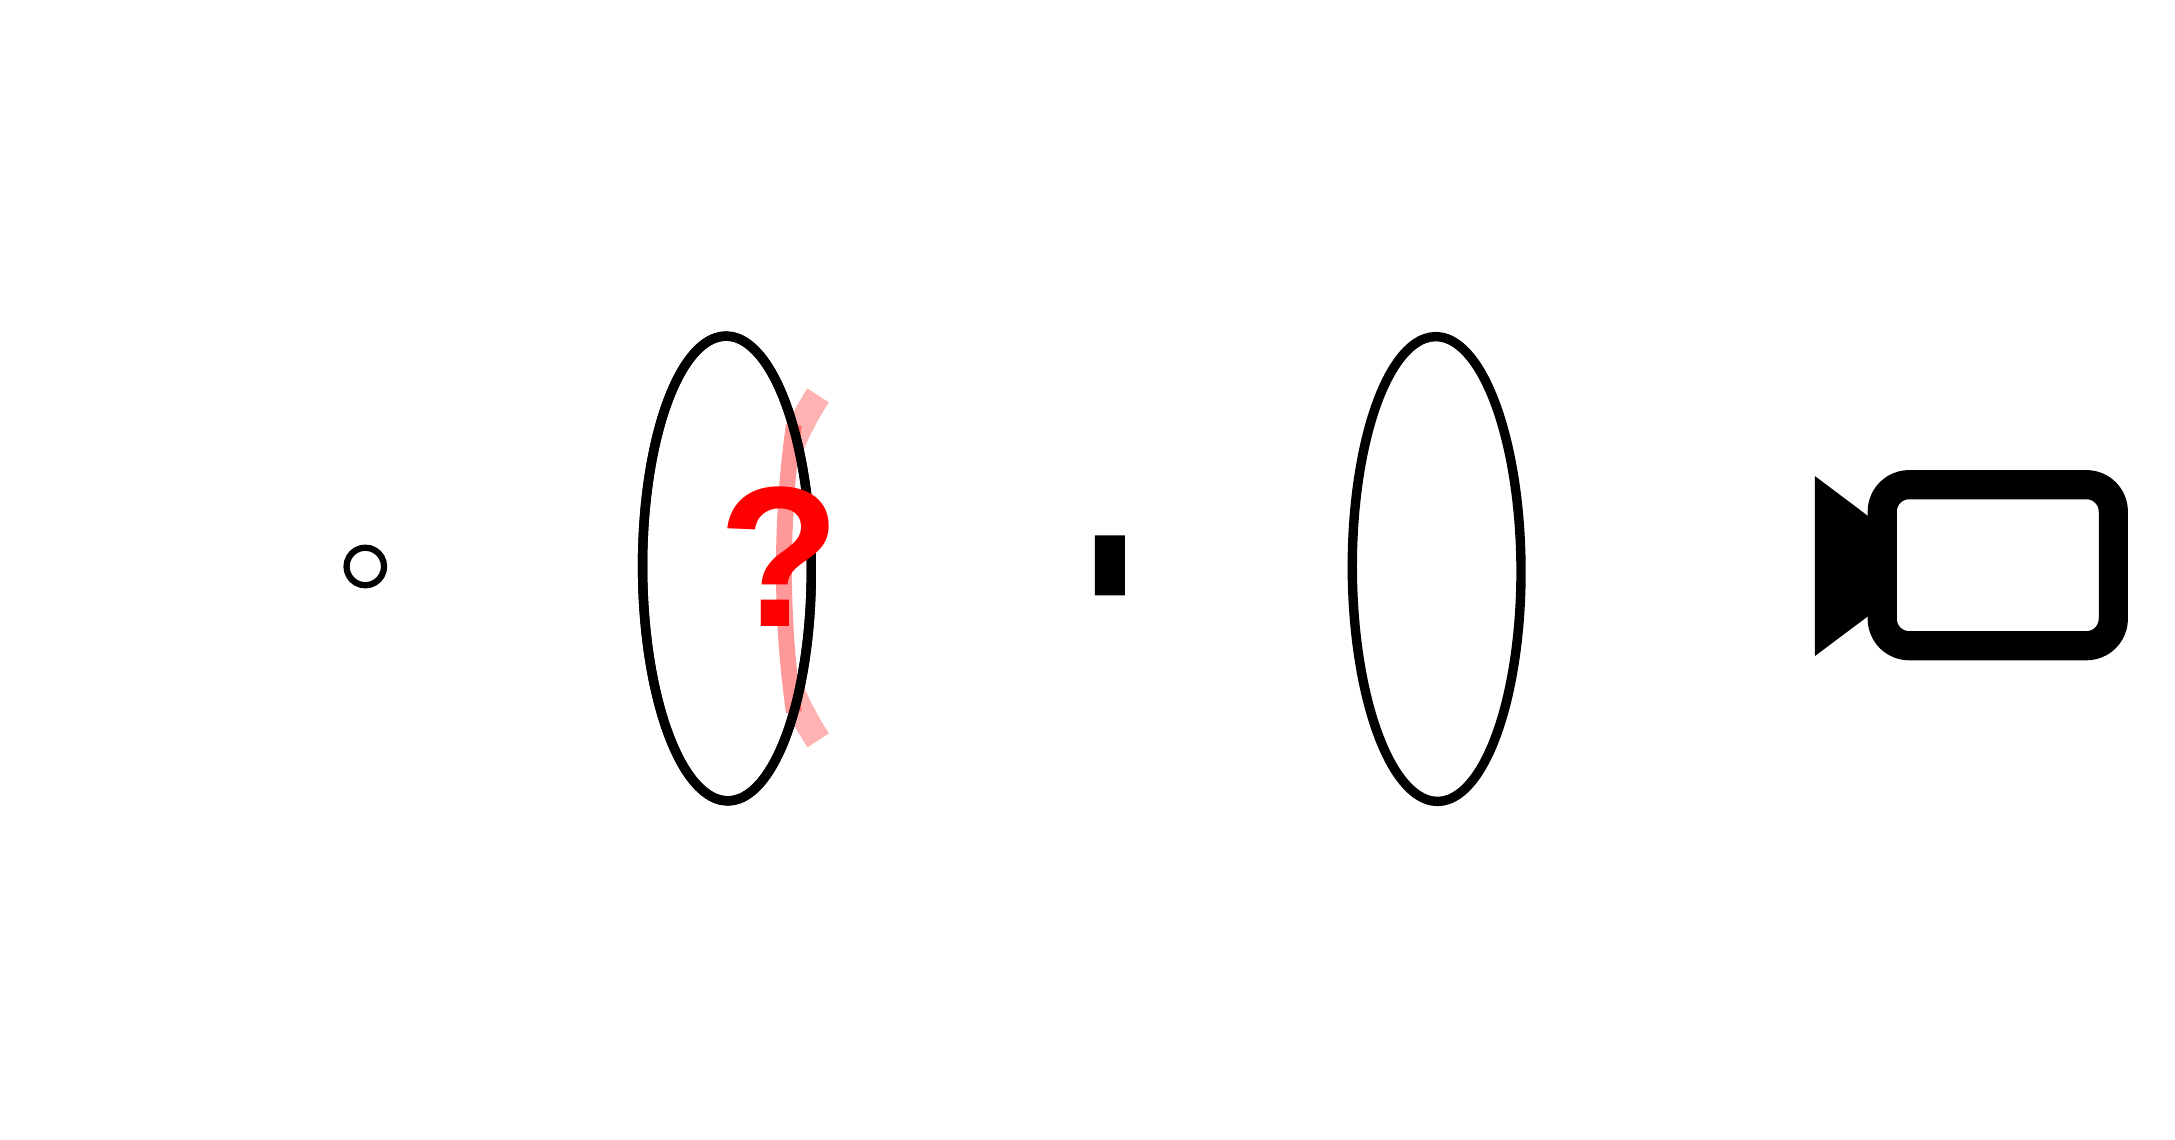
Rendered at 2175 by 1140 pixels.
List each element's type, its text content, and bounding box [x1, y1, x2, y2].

text_box [715, 0, 1747, 1140]
text_box [1814, 476, 1875, 657]
text_box [648, 341, 796, 796]
text_box [1882, 484, 2114, 646]
text_box ? [675, 438, 886, 677]
